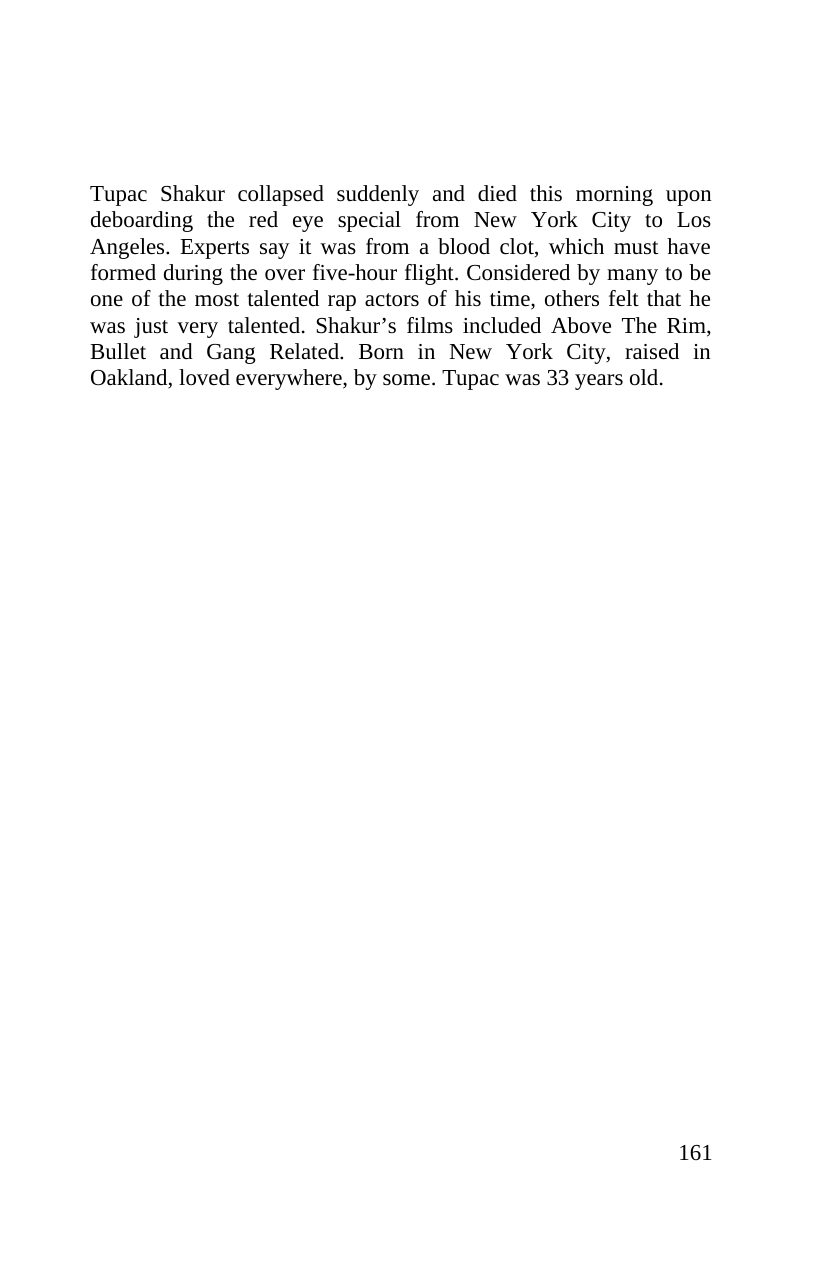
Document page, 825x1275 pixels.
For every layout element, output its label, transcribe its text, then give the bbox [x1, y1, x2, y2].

text Tupac Shakur collapsed suddenly and died this morning upon deboarding the red eye special from New York City to Los Angeles. Experts say it was from a blood clot, which must have formed during the over five-hour flight. Considered by many to be one of the most talented rap actors of his time, others felt that he was just very talented. Shakur’s films included Above The Rim, Bullet and Gang Related. Born in New York City, raised in Oakland, loved everywhere, by some. Tupac was 33 years old. [90, 180, 712, 391]
